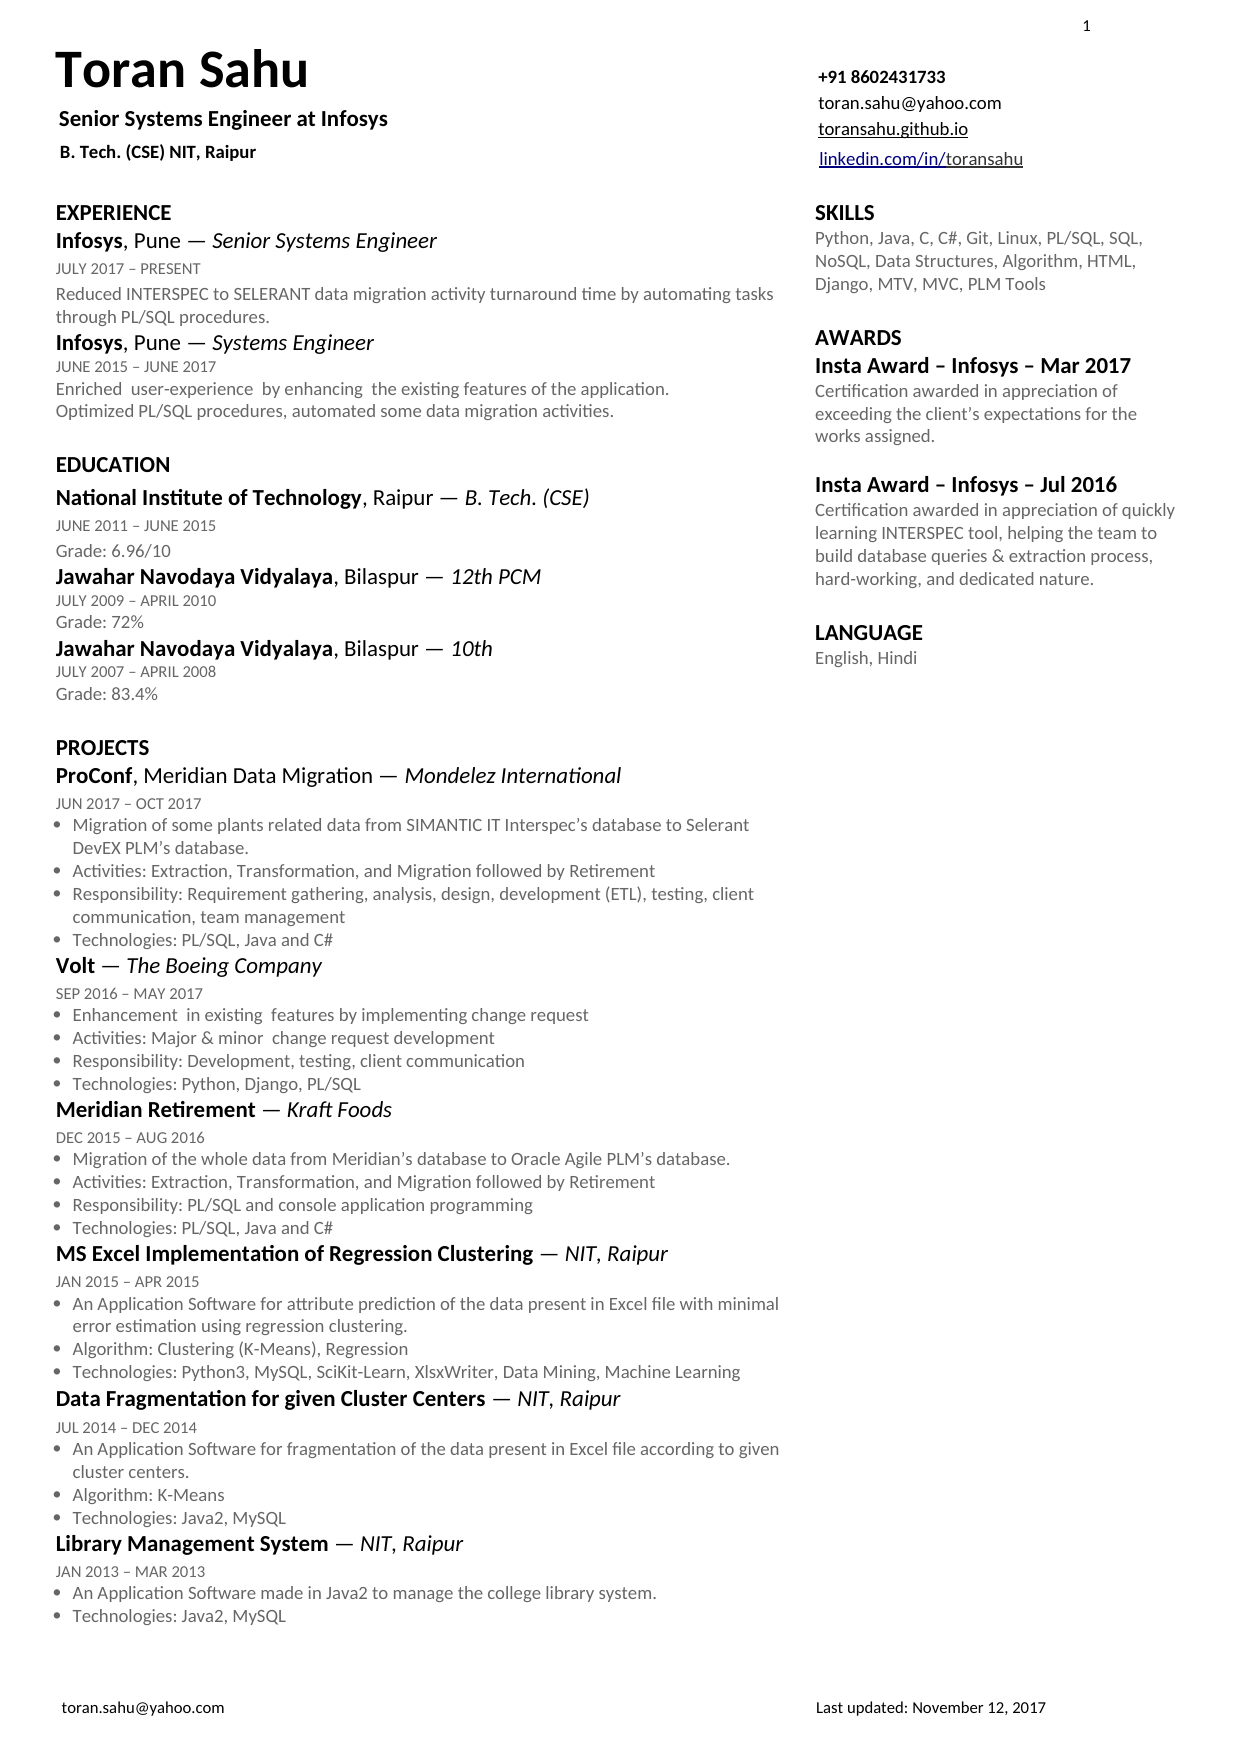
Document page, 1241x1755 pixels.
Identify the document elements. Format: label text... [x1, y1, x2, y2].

table_cell Senior Systems Engineer at Infosys B. Tech. (CSE) NIT, Raipur [44, 101, 804, 170]
table_cell Insta Award – Infosys – Mar 2017 Certification awarded in appreciation of exceeding the client’s expectations for the works assigned. Insta Award – Infosys – Jul 2016 Certification awarded in appreciation of quickly learning INTERSPEC tool, helping the team to build database queries & extraction process, hard-working, and dedicated nature. [804, 351, 1197, 590]
table_cell EDUCATION [44, 423, 804, 479]
table_cell National Institute of Technology, Raipur — B. Tech. (CSE) JUNE 2011 – JUNE 2015 Grade: 6.96/10 Jawahar Navodaya Vidyalaya, Bilaspur — 12th PCM JULY 2009 – APRIL 2010 Grade: 72% Jawahar Navodaya Vidyalaya, Bilaspur — 10th JULY 2007 – APRIL 2008 Grade: 83.4% [44, 479, 804, 705]
table_cell SKILLS [804, 170, 1197, 226]
table_cell EXPERIENCE [44, 170, 804, 226]
table_cell [804, 673, 1197, 1627]
table_cell PROJECTS [44, 705, 804, 761]
table_cell AWARDS [804, 295, 1197, 351]
table_cell English, Hindi [804, 646, 1197, 673]
table_header +91 8602431733 toran.sahu@yahoo.com toransahu.github.io linkedin.com/in/toransahu [804, 35, 1197, 170]
table_cell Infosys, Pune — Senior Systems Engineer JULY 2017 – PRESENT Reduced INTERSPEC to SELERANT data migration activity turnaround time by automating tasks through PL/SQL procedures. Infosys, Pune — Systems Engineer JUNE 2015 – JUNE 2017 Enriched user-experience by enhancing the existing features of the application. Optimized PL/SQL procedures, automated some data migration activities. [44, 226, 804, 423]
table_cell ProConf, Meridian Data Migration — Mondelez International JUN 2017 – OCT 2017 Migration of some plants related data from SIMANTIC IT Interspec’s database to Selerant DevEX PLM’s database. Activities: Extraction, Transformation, and Migration followed by Retirement Responsibility: Requirement gathering, analysis, design, development (ETL), testing, client communication, team management Technologies: PL/SQL, Java and C# Volt — The Boeing Company SEP 2016 – MAY 2017 Enhancement in existing features by implementing change request Activities: Major & minor change request development Responsibility: Development, testing, client communication Technologies: Python, Django, PL/SQL Meridian Retirement — Kraft Foods DEC 2015 – AUG 2016 Migration of the whole data from Meridian’s database to Oracle Agile PLM’s database. Activities: Extraction, Transformation, and Migration followed by Retirement Responsibility: PL/SQL and console application programming Technologies: PL/SQL, Java and C# MS Excel Implementation of Regression Clustering — NIT, Raipur JAN 2015 – APR 2015 An Application Software for attribute prediction of the data present in Excel file with minimal error estimation using regression clustering. Algorithm: Clustering (K-Means), Regression Technologies: Python3, MySQL, SciKit-Learn, XlsxWriter, Data Mining, Machine Learning Data Fragmentation for given Cluster Centers — NIT, Raipur JUL 2014 – DEC 2014 An Application Software for fragmentation of the data present in Excel file according to given cluster centers. Algorithm: K-Means Technologies: Java2, MySQL Library Management System — NIT, Raipur JAN 2013 – MAR 2013 An Application Software made in Java2 to manage the college library system. Technologies: Java2, MySQL [44, 761, 804, 1627]
table_cell LANGUAGE [804, 590, 1197, 646]
table_cell Python, Java, C, C#, Git, Linux, PL/SQL, SQL, NoSQL, Data Structures, Algorithm, HTML, Django, MTV, MVC, PLM Tools [804, 226, 1197, 295]
table_header Toran Sahu [44, 35, 804, 101]
